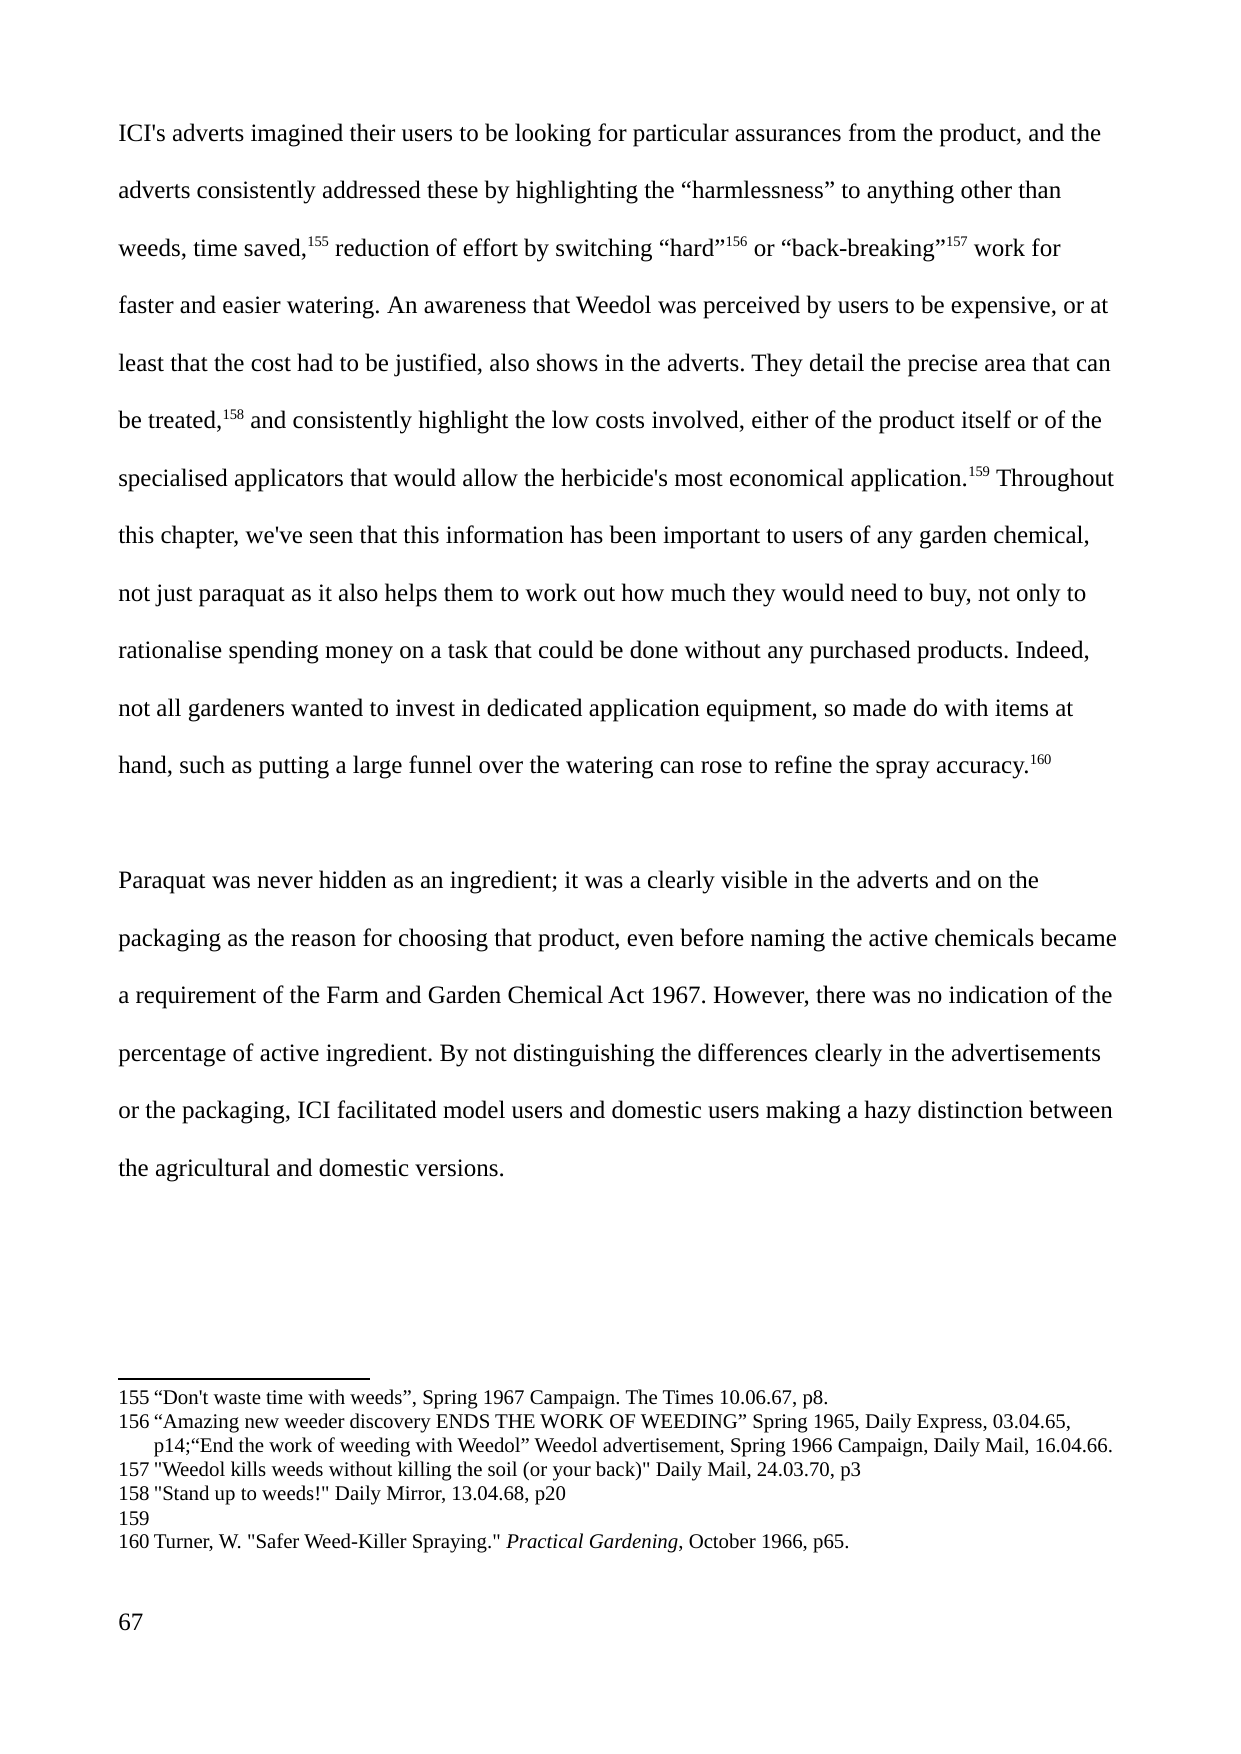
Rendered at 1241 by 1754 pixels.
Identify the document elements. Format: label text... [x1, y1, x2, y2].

text "Stand up to weeds!" Daily Mirror, 13.04.68, p20 [118, 1481, 1122, 1505]
text ICI's adverts imagined their users to be looking for particular assurances from the product, and the adverts consistently addressed these by highlighting the “harmlessness” to anything other than weeds, time saved, reduction of effort by switching “hard” or “back-breaking” work for faster and easier watering. An awareness that Weedol was perceived by users to be expensive, or at least that the cost had to be justified, also shows in the adverts. They detail the precise area that can be treated, and consistently highlight the low costs involved, either of the product itself or of the specialised applicators that would allow the herbicide's most economical application. Throughout this chapter, we've seen that this information has been important to users of any garden chemical, not just paraquat as it also helps them to work out how much they would need to buy, not only to rationalise spending money on a task that could be done without any purchased products. Indeed, not all gardeners wanted to invest in dedicated application equipment, so made do with items at hand, such as putting a large funnel over the watering can rose to refine the spray accuracy. [118, 118, 1122, 779]
text Turner, W. "Safer Weed-Killer Spraying." Practical Gardening, October 1966, p65. [118, 1529, 1122, 1553]
text “Amazing new weeder discovery ENDS THE WORK OF WEEDING” Spring 1965, Daily Express, 03.04.65, p14;“End the work of weeding with Weedol” Weedol advertisement, Spring 1966 Campaign, Daily Mail, 16.04.66. [118, 1409, 1122, 1457]
text Paraquat was never hidden as an ingredient; it was a clearly visible in the adverts and on the packaging as the reason for choosing that product, even before naming the active chemicals became a requirement of the Farm and Garden Chemical Act 1967. However, there was no indication of the percentage of active ingredient. By not distinguishing the differences clearly in the advertisements or the packaging, ICI facilitated model users and domestic users making a hazy distinction between the agricultural and domestic versions. [118, 866, 1122, 1182]
text "Weedol kills weeds without killing the soil (or your back)" Daily Mail, 24.03.70, p3 [118, 1457, 1122, 1481]
text “Don't waste time with weeds”, Spring 1967 Campaign. The Times 10.06.67, p8. [118, 1385, 1122, 1409]
